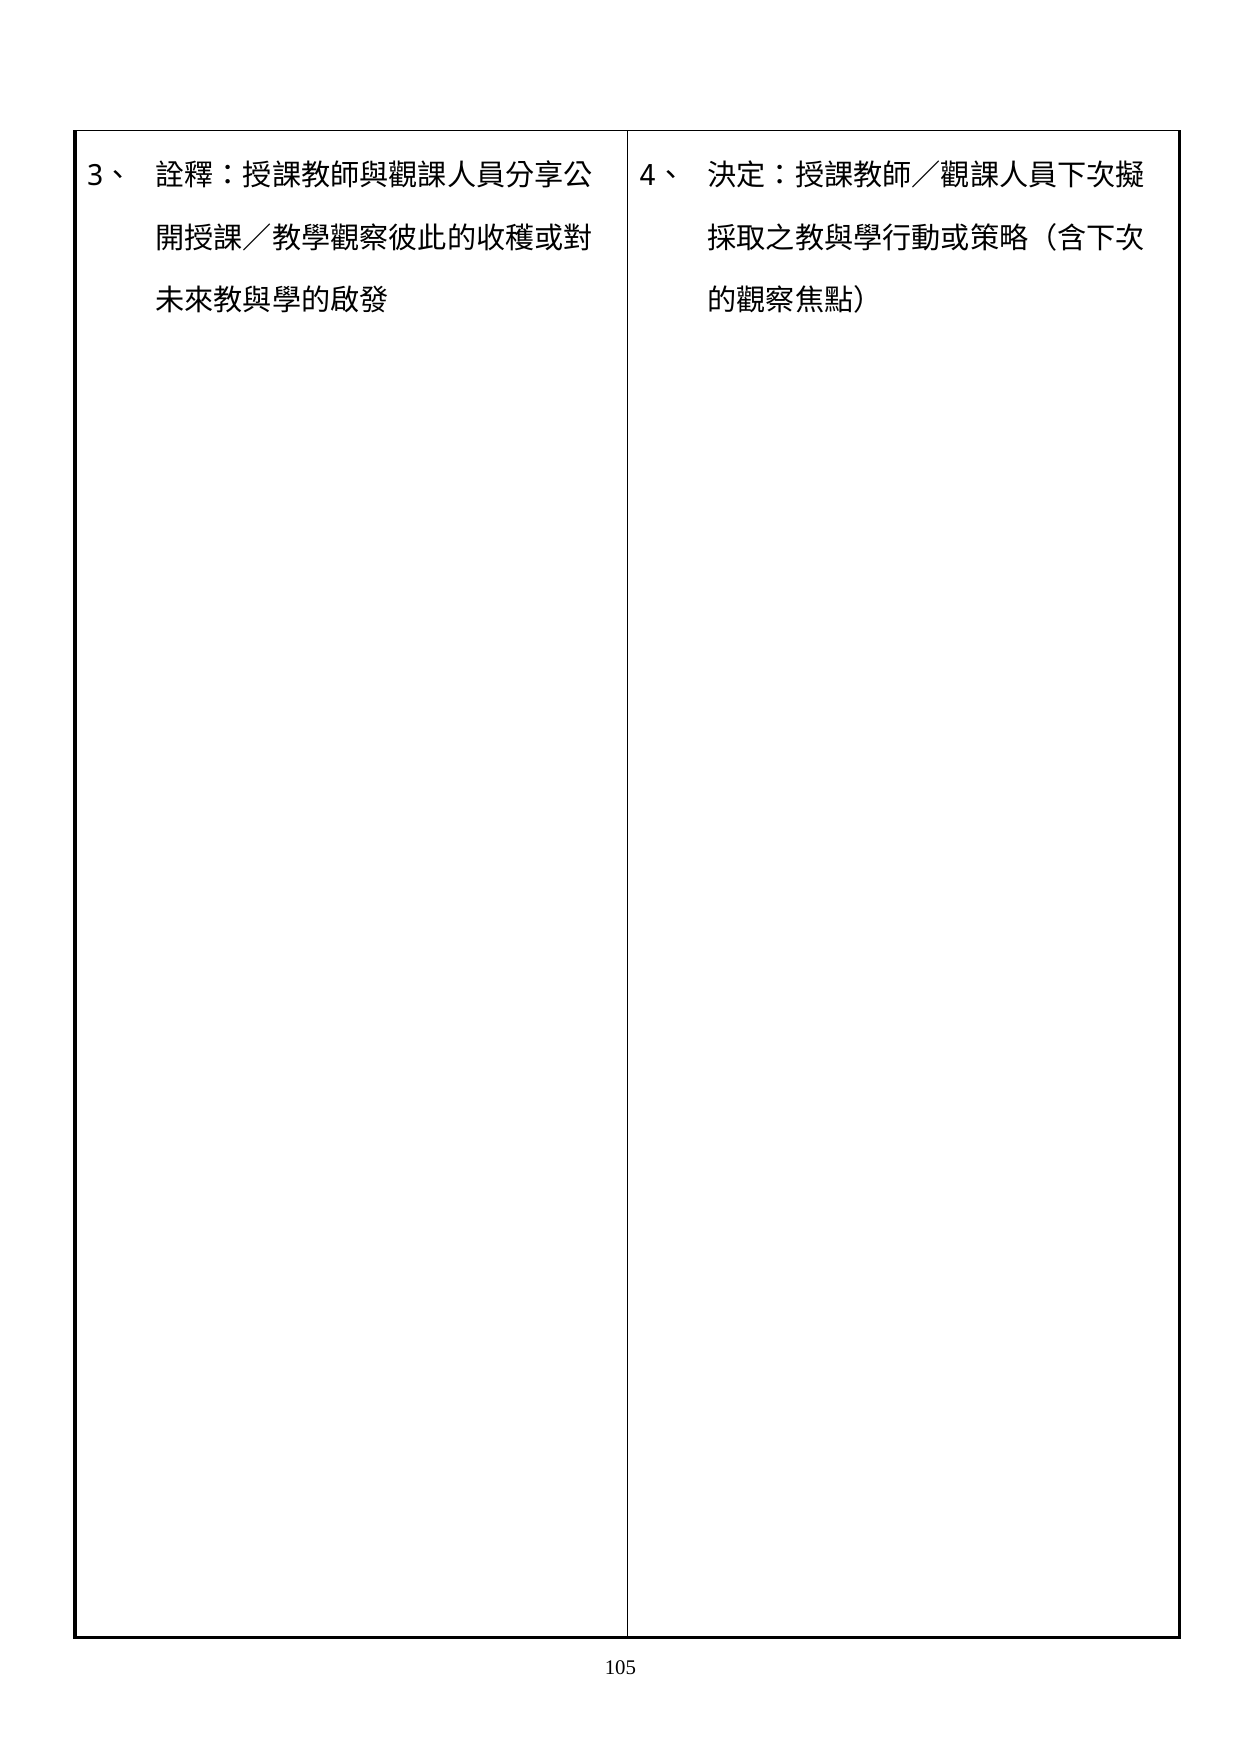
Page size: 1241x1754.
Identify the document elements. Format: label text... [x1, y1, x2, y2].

table_cell 決定：授課教師∕觀課人員下次擬採取之教與學行動或策略（含下次的觀察焦點） [628, 131, 1178, 1636]
table_cell 詮釋：授課教師與觀課人員分享公開授課∕教學觀察彼此的收穫或對未來教與學的啟發 [77, 131, 627, 1636]
